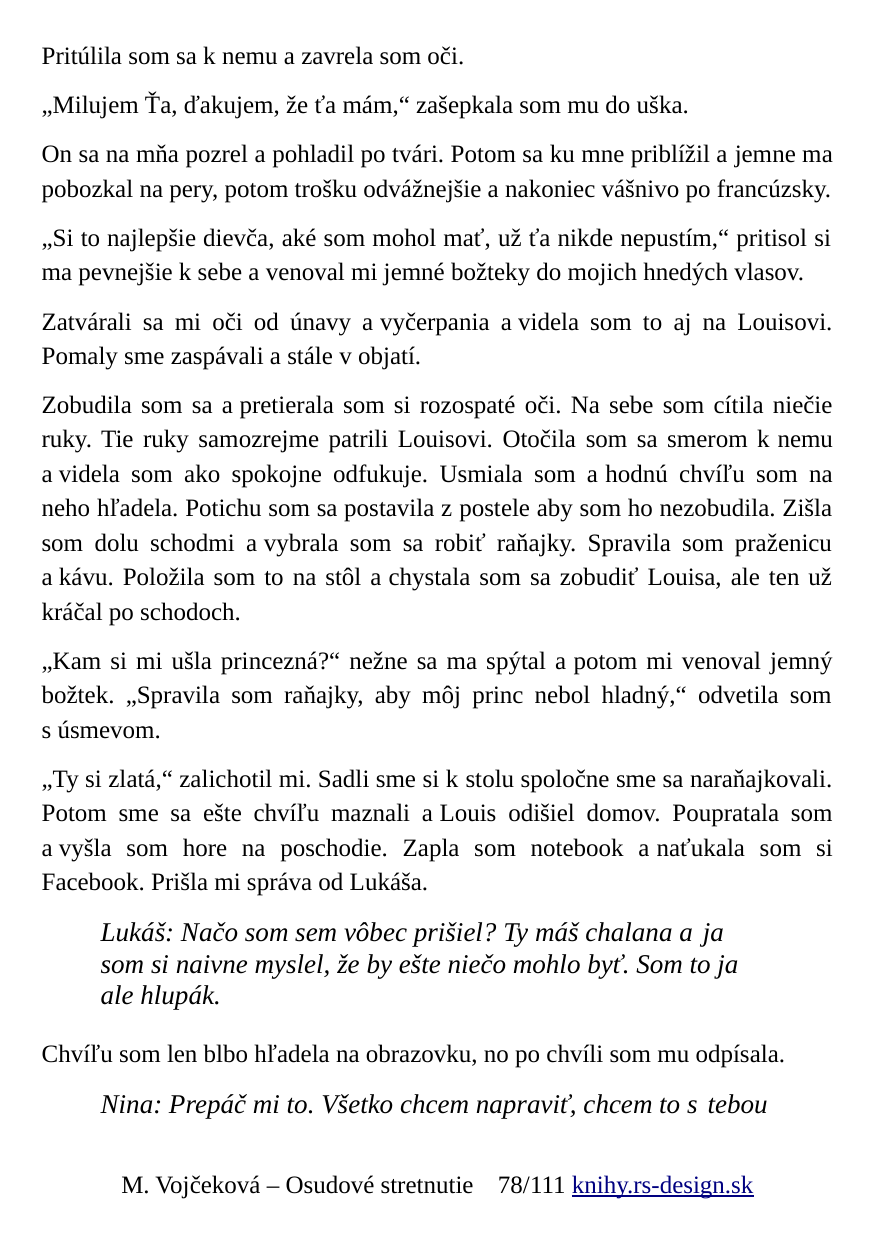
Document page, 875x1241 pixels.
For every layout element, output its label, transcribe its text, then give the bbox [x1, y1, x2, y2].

text „Kam si mi ušla princezná?“ nežne sa ma spýtal a potom mi venoval jemný božtek. „Spravila som raňajky, aby môj princ nebol hladný,“ odvetila som s úsmevom. [41, 646, 833, 744]
text „Si to najlepšie dievča, aké som mohol mať, už ťa nikde nepustím,“ pritisol si ma pevnejšie k sebe a venoval mi jemné božteky do mojich hnedých vlasov. [41, 223, 833, 286]
text „Ty si zlatá,“ zalichotil mi. Sadli sme si k stolu spoločne sme sa naraňajkovali. Potom sme sa ešte chvíľu maznali a Louis odišiel domov. Poupratala som a vyšla som hore na poschodie. Zapla som notebook a naťukala som si Facebook. Prišla mi správa od Lukáša. [41, 764, 833, 896]
text Nina: Prepáč mi to. Všetko chcem napraviť, chcem to s tebou [100, 1088, 774, 1120]
text On sa na mňa pozrel a pohladil po tvári. Potom sa ku mne priblížil a jemne ma pobozkal na pery, potom trošku odvážnejšie a nakoniec vášnivo po francúzsky. [41, 139, 833, 203]
text Pritúlila som sa k nemu a zavrela som oči. [41, 41, 833, 70]
text Chvíľu som len blbo hľadela na obrazovku, no po chvíli som mu odpísala. [41, 1039, 833, 1068]
text Zatvárali sa mi oči od únavy a vyčerpania a videla som to aj na Louisovi. Pomaly sme zaspávali a stále v objatí. [41, 307, 833, 370]
text Zobudila som sa a pretierala som si rozospaté oči. Na sebe som cítila niečie ruky. Tie ruky samozrejme patrili Louisovi. Otočila som sa smerom k nemu a videla som ako spokojne odfukuje. Usmiala som a hodnú chvíľu som na neho hľadela. Potichu som sa postavila z postele aby som ho nezobudila. Zišla som dolu schodmi a vybrala som sa robiť raňajky. Spravila som praženicu a kávu. Položila som to na stôl a chystala som sa zobudiť Louisa, ale ten už kráčal po schodoch. [41, 390, 833, 626]
text Lukáš: Načo som sem vôbec prišiel? Ty máš chalana a ja som si naivne myslel, že by ešte niečo mohlo byť. Som to ja ale hlupák. [100, 917, 774, 1010]
text „Milujem Ťa, ďakujem, že ťa mám,“ zašepkala som mu do uška. [41, 90, 833, 119]
